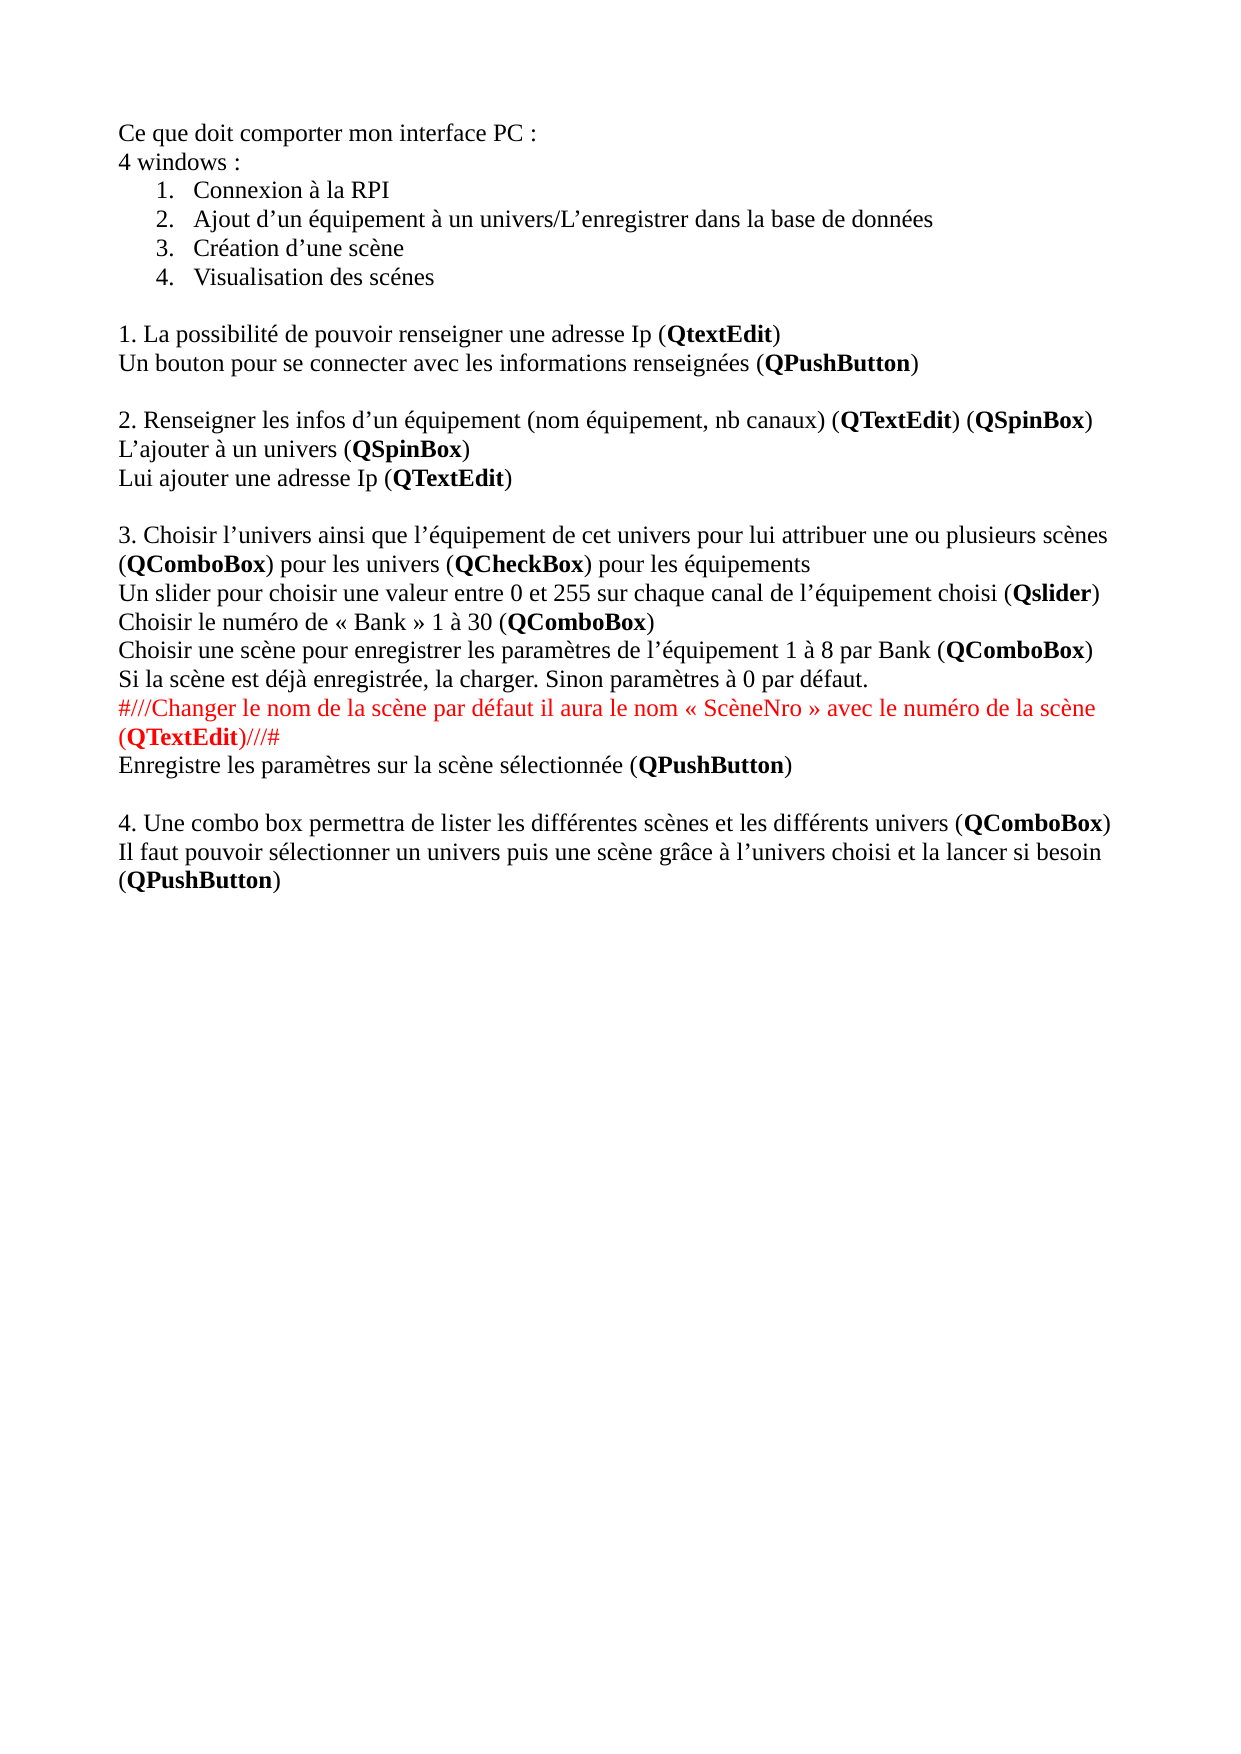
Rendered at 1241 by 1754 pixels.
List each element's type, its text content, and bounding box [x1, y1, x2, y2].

text Un slider pour choisir une valeur entre 0 et 255 sur chaque canal de l’équipement choisi (Qslider) [118, 578, 1122, 607]
text Si la scène est déjà enregistrée, la charger. Sinon paramètres à 0 par défaut. [118, 664, 1122, 693]
text 1. La possibilité de pouvoir renseigner une adresse Ip (QtextEdit) [118, 319, 1122, 348]
text Il faut pouvoir sélectionner un univers puis une scène grâce à l’univers choisi et la lancer si besoin (QPushButton) [118, 837, 1122, 894]
list Visualisation des scénes [156, 262, 1122, 291]
list Création d’une scène [156, 233, 1122, 262]
list Ajout d’un équipement à un univers/L’enregistrer dans la base de données [156, 204, 1122, 233]
text Un bouton pour se connecter avec les informations renseignées (QPushButton) [118, 348, 1122, 377]
text Enregistre les paramètres sur la scène sélectionnée (QPushButton) [118, 751, 1122, 779]
text #///Changer le nom de la scène par défaut il aura le nom « ScèneNro » avec le numéro de la scène (QTextEdit)///# [118, 693, 1122, 751]
text 4. Une combo box permettra de lister les différentes scènes et les différents univers (QComboBox) [118, 808, 1122, 837]
text 2. Renseigner les infos d’un équipement (nom équipement, nb canaux) (QTextEdit) (QSpinBox) [118, 406, 1122, 434]
text 4 windows : [118, 147, 1122, 176]
list Connexion à la RPI [156, 176, 1122, 204]
text 3. Choisir l’univers ainsi que l’équipement de cet univers pour lui attribuer une ou plusieurs scènes (QComboBox) pour les univers (QCheckBox) pour les équipements [118, 521, 1122, 578]
text L’ajouter à un univers (QSpinBox) [118, 434, 1122, 463]
text Lui ajouter une adresse Ip (QTextEdit) [118, 463, 1122, 492]
text Choisir le numéro de « Bank » 1 à 30 (QComboBox) [118, 607, 1122, 636]
text Ce que doit comporter mon interface PC : [118, 118, 1122, 147]
text Choisir une scène pour enregistrer les paramètres de l’équipement 1 à 8 par Bank (QComboBox) [118, 636, 1122, 664]
